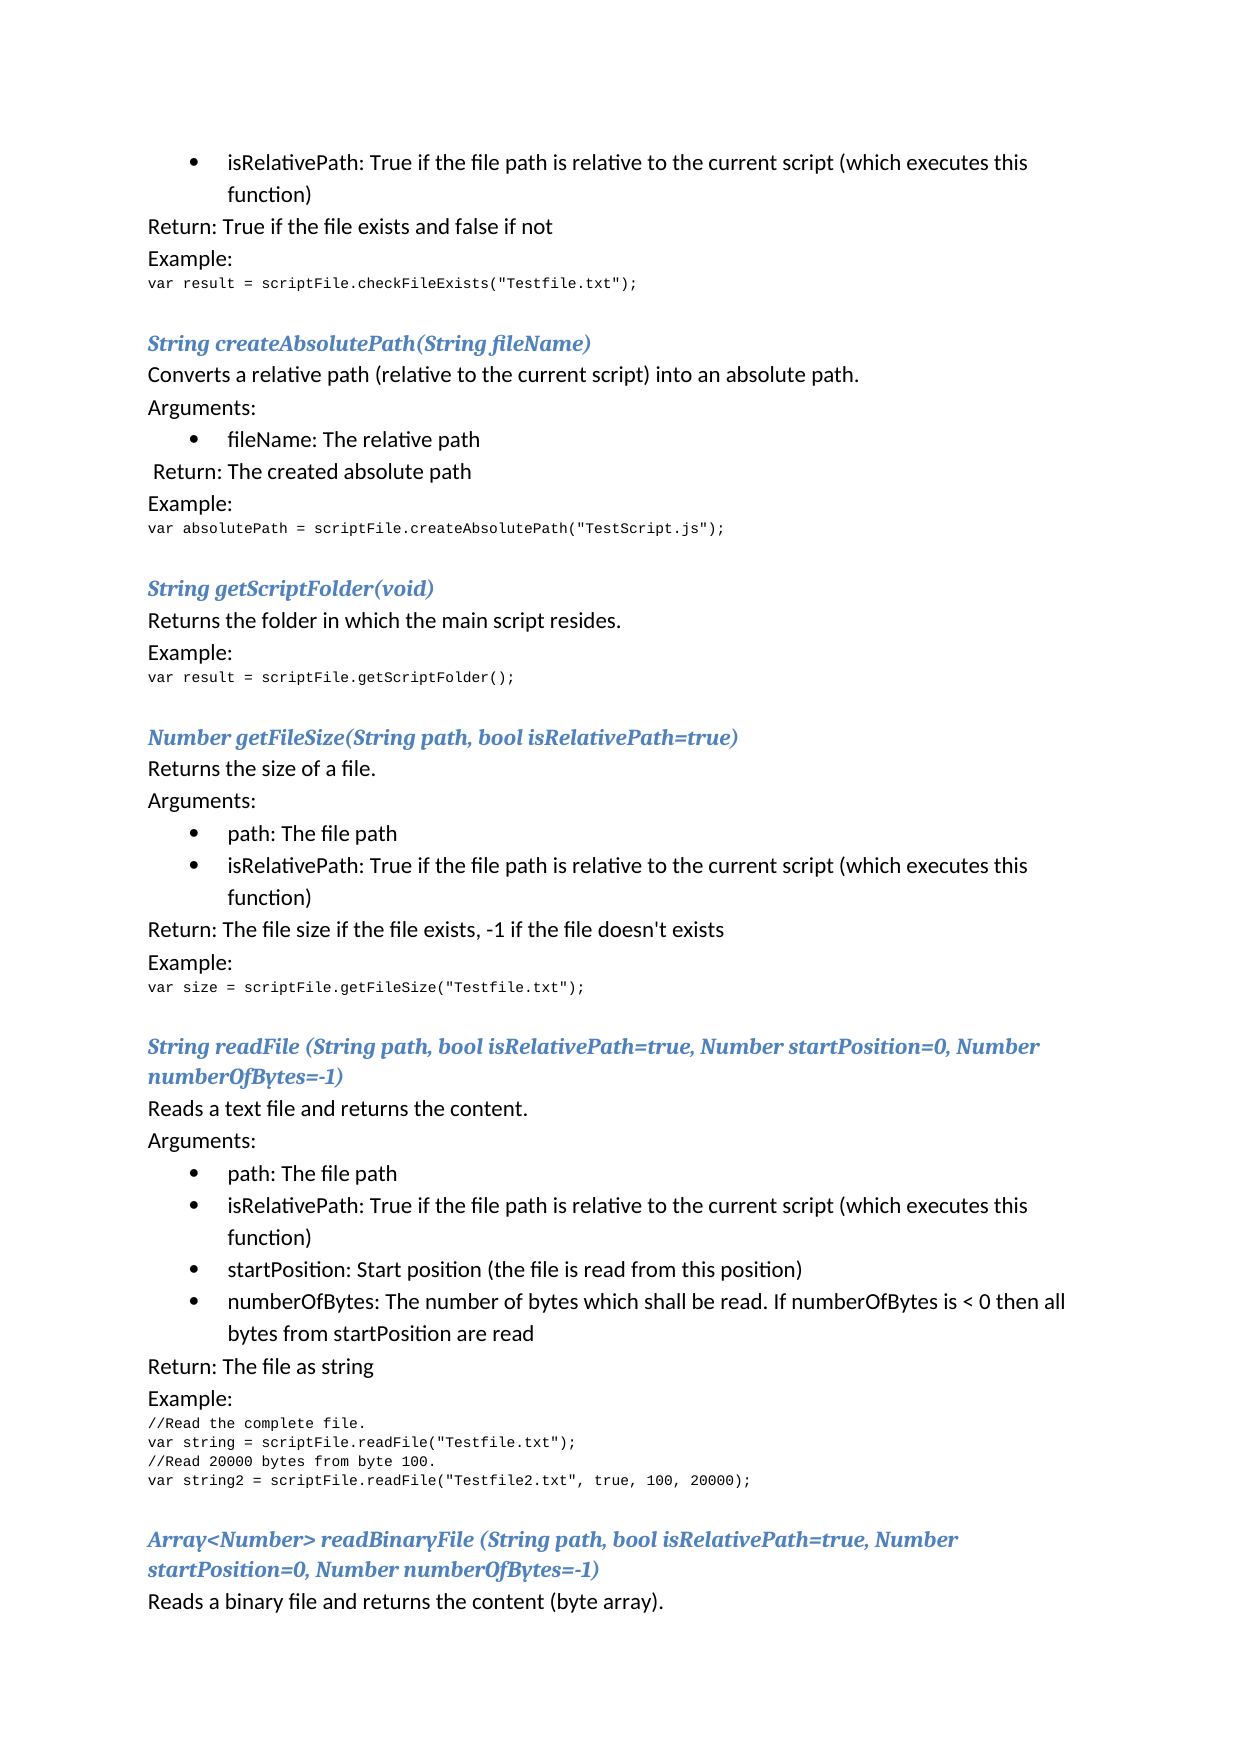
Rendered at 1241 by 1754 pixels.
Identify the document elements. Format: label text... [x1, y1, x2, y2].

text Arguments: [148, 393, 1093, 421]
text Returns the size of a file. [148, 754, 1093, 782]
text Example: [148, 489, 1093, 517]
subtitle String createAbsolutePath(String fileName) [148, 330, 1093, 357]
text var result = scriptFile.getScriptFolder(); [148, 670, 1093, 687]
text var absolutePath = scriptFile.createAbsolutePath("TestScript.js"); [148, 522, 1093, 538]
subtitle String getScriptFolder(void) [148, 576, 1093, 602]
list isRelativePath: True if the file path is relative to the current script (which executes this function) [190, 148, 1093, 208]
text //Read 20000 bytes from byte 100. [148, 1454, 1093, 1471]
list path: The file path [190, 1159, 1093, 1187]
text Return: The file size if the file exists, -1 if the file doesn't exists [148, 915, 1093, 943]
subtitle Number getFileSize(String path, bool isRelativePath=true) [148, 724, 1093, 751]
list isRelativePath: True if the file path is relative to the current script (which executes this function) [190, 851, 1093, 911]
text Reads a binary file and returns the content (byte array). [148, 1587, 1093, 1616]
text Returns the folder in which the main script resides. [148, 606, 1093, 634]
list numberOfBytes: The number of bytes which shall be read. If numberOfBytes is < 0 then all bytes from startPosition are read [190, 1287, 1093, 1348]
text var string = scriptFile.readFile("Testfile.txt"); [148, 1435, 1093, 1452]
text Example: [148, 638, 1093, 666]
list startPosition: Start position (the file is read from this position) [190, 1255, 1093, 1283]
text Return: True if the file exists and false if not [148, 212, 1093, 240]
text //Read the complete file. [148, 1416, 1093, 1433]
text Return: The file as string [148, 1352, 1093, 1380]
text var size = scriptFile.getFileSize("Testfile.txt"); [148, 980, 1093, 996]
text Reads a text file and returns the content. [148, 1094, 1093, 1122]
list path: The file path [190, 819, 1093, 847]
text var result = scriptFile.checkFileExists("Testfile.txt"); [148, 276, 1093, 293]
list fileName: The relative path [190, 425, 1093, 453]
text Example: [148, 244, 1093, 272]
subtitle Array<Number> readBinaryFile (String path, bool isRelativePath=true, Number startPosition=0, Number numberOfBytes=-1) [148, 1527, 1093, 1584]
text Return: The created absolute path [148, 457, 1093, 485]
subtitle String readFile (String path, bool isRelativePath=true, Number startPosition=0, Number numberOfBytes=-1) [148, 1034, 1093, 1090]
text var string2 = scriptFile.readFile("Testfile2.txt", true, 100, 20000); [148, 1473, 1093, 1489]
text Example: [148, 948, 1093, 976]
text Example: [148, 1384, 1093, 1412]
text Arguments: [148, 1126, 1093, 1154]
text Arguments: [148, 787, 1093, 815]
list isRelativePath: True if the file path is relative to the current script (which executes this function) [190, 1191, 1093, 1251]
text Converts a relative path (relative to the current script) into an absolute path. [148, 361, 1093, 389]
